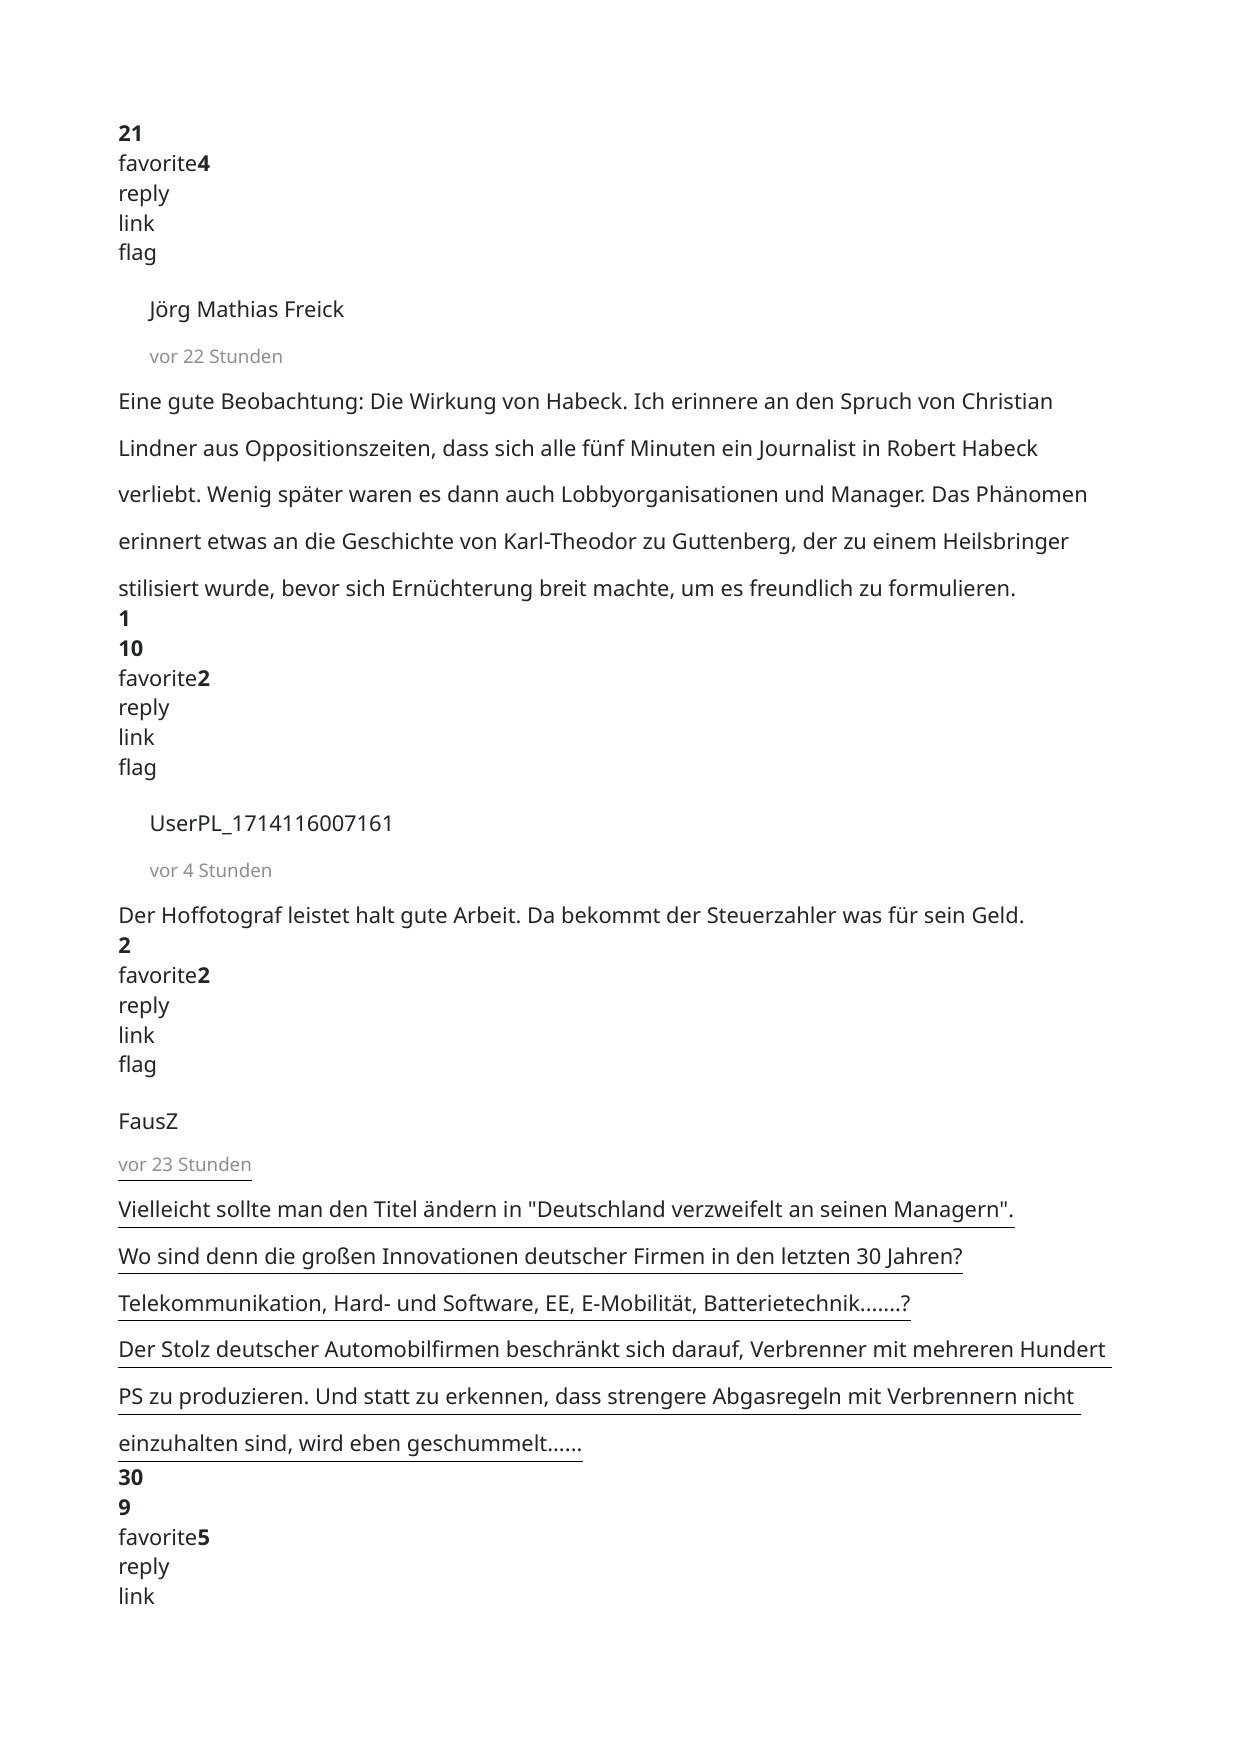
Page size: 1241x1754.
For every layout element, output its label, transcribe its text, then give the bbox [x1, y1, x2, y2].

text Eine gute Beobachtung: Die Wirkung von Habeck. Ich erinnere an den Spruch von Christian Lindner aus Oppositionszeiten, dass sich alle fünf Minuten ein Journalist in Robert Habeck verliebt. Wenig später waren es dann auch Lobbyorganisationen und Manager. Das Phänomen erinnert etwas an die Geschichte von Karl-Theodor zu Guttenberg, der zu einem Heilsbringer stilisiert wurde, bevor sich Ernüchterung breit machte, um es freundlich zu formulieren. [118, 369, 1122, 603]
text vor 4 Stunden [149, 854, 1122, 883]
text reply [118, 178, 1122, 207]
text favorite2 [118, 663, 1122, 692]
text link [118, 1581, 1122, 1611]
text favorite2 [118, 960, 1122, 990]
text FausZ [118, 1095, 1114, 1135]
text 30 [118, 1462, 1122, 1492]
text flag [118, 752, 1122, 782]
text reply [118, 1551, 1122, 1581]
text favorite4 [118, 148, 1122, 178]
text favorite5 [118, 1522, 1122, 1551]
text reply [118, 990, 1122, 1019]
text Vielleicht sollte man den Titel ändern in "Deutschland verzweifelt an seinen Managern". Wo sind denn die großen Innovationen deutscher Firmen in den letzten 30 Jahren? Telekommunikation, Hard- und Software, EE, E-Mobilität, Batterietechnik.......? Der Stolz deutscher Automobilfirmen beschränkt sich darauf, Verbrenner mit mehreren Hundert PS zu produzieren. Und statt zu erkennen, dass strengere Abgasregeln mit Verbrennern nicht einzuhalten sind, wird eben geschummelt...... [118, 1181, 1122, 1462]
text Der Hoffotograf leistet halt gute Arbeit. Da bekommt der Steuerzahler was für sein Geld. [118, 883, 1122, 930]
text link [118, 722, 1122, 752]
text vor 22 Stunden [149, 339, 1122, 369]
text flag [118, 1049, 1122, 1079]
text 9 [118, 1492, 1122, 1522]
text 1 [118, 603, 1122, 633]
text link [118, 1019, 1122, 1049]
text vor 23 Stunden [118, 1151, 1122, 1181]
text 2 [118, 930, 1122, 960]
text 10 [118, 633, 1122, 663]
text link [118, 207, 1122, 237]
text flag [118, 237, 1122, 267]
text UserPL_1714116007161 [149, 797, 1114, 838]
text Jörg Mathias Freick [149, 283, 1114, 323]
text reply [118, 692, 1122, 722]
text 21 [118, 118, 1122, 148]
